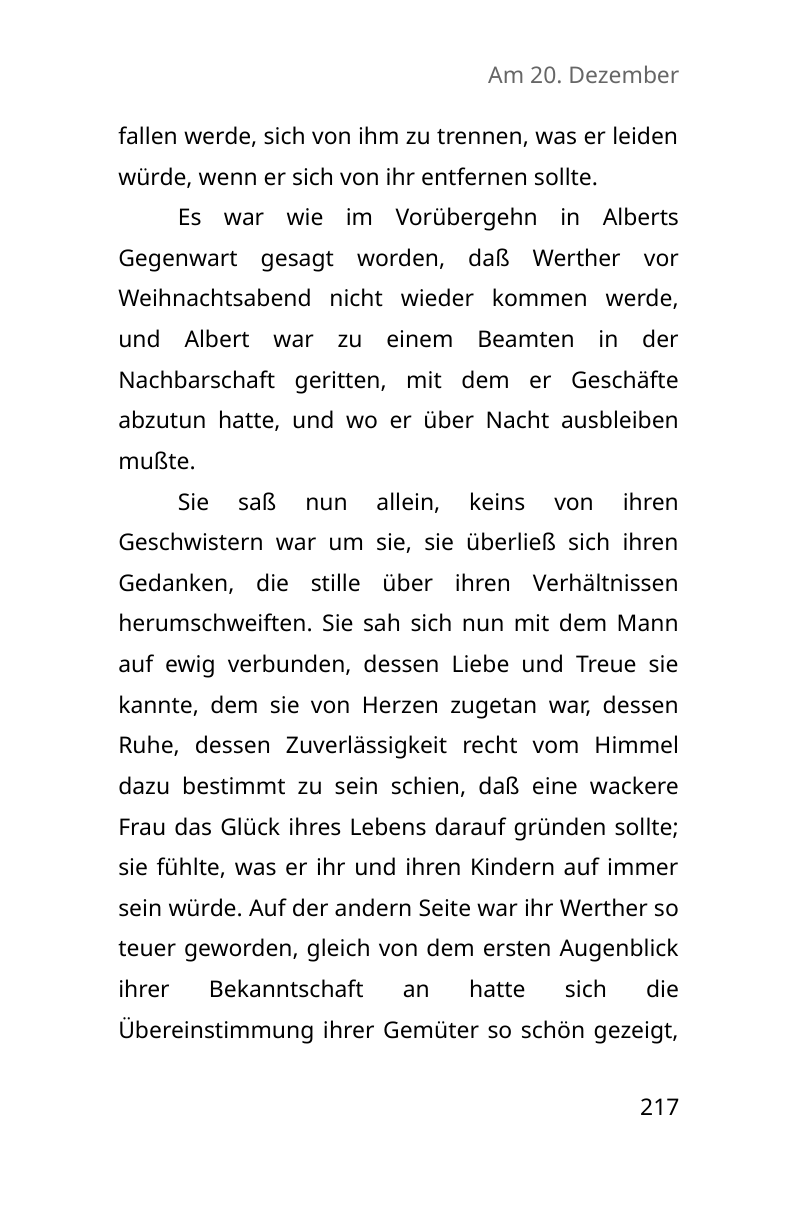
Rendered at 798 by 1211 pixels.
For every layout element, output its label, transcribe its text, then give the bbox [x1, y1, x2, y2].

text Sie saß nun allein, keins von ihren Geschwistern war um sie, sie überließ sich ihren Gedanken, die stille über ihren Verhältnissen herumschweiften. Sie sah sich nun mit dem Mann auf ewig verbunden, dessen Liebe und Treue sie kannte, dem sie von Herzen zugetan war, dessen Ruhe, dessen Zuverlässigkeit recht vom Himmel dazu bestimmt zu sein schien, daß eine wackere Frau das Glück ihres Lebens darauf gründen sollte; sie fühlte, was er ihr und ihren Kindern auf immer sein würde. Auf der andern Seite war ihr Werther so teuer geworden, gleich von dem ersten Augenblick ihrer Bekanntschaft an hatte sich die Übereinstimmung ihrer Gemüter so schön gezeigt, [118, 485, 679, 1045]
text Es war wie im Vorübergehn in Alberts Gegenwart gesagt worden, daß Werther vor Weihnachtsabend nicht wieder kommen werde, und Albert war zu einem Beamten in der Nachbarschaft geritten, mit dem er Geschäfte abzutun hatte, und wo er über Nacht ausbleiben mußte. [118, 201, 679, 476]
text fallen werde, sich von ihm zu trennen, was er leiden würde, wenn er sich von ihr entfernen sollte. [118, 120, 679, 192]
